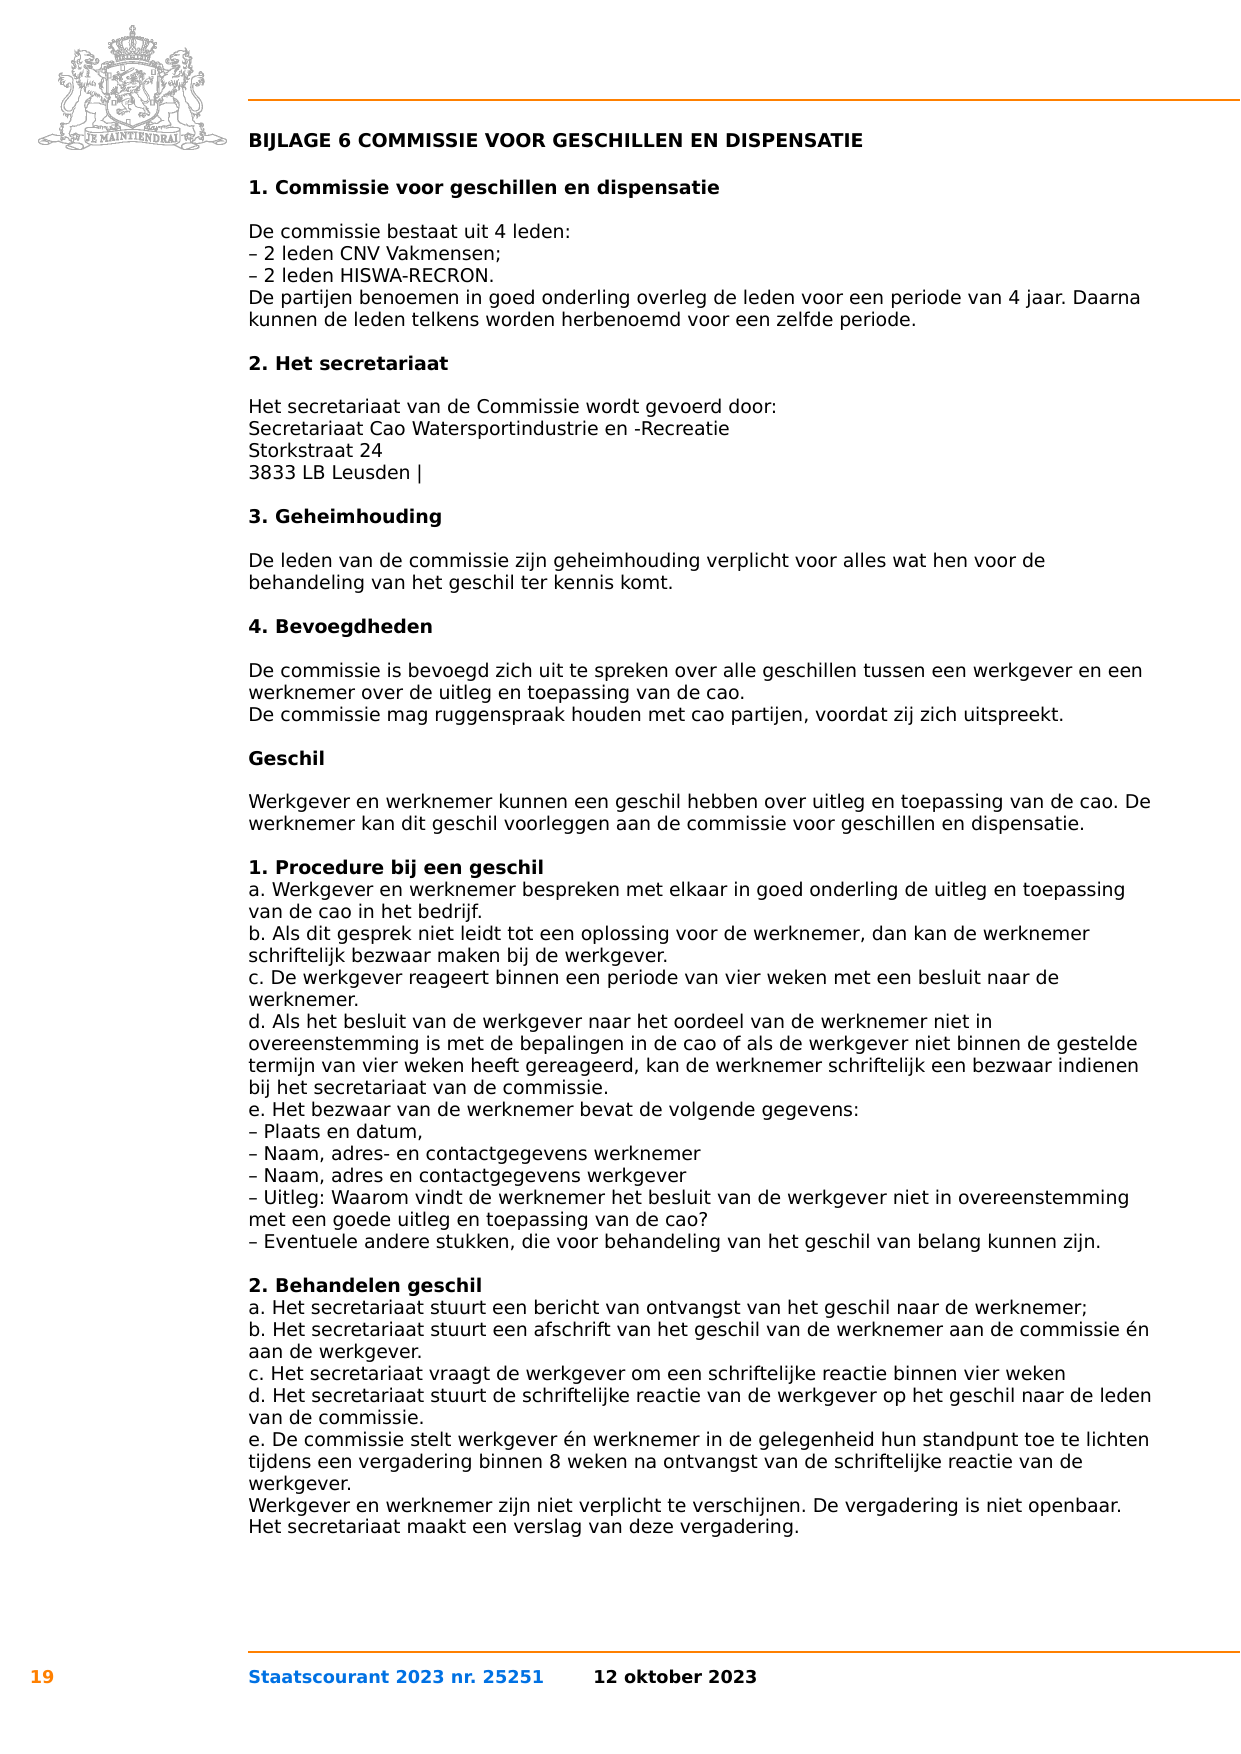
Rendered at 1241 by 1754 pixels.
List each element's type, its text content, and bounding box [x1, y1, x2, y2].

text b. Het secretariaat stuurt een afschrift van het geschil van de werknemer aan de commissie én aan de werkgever. [248, 1319, 1163, 1363]
text Secretariaat Cao Watersportindustrie en -Recreatie [248, 418, 1163, 440]
text – Eventuele andere stukken, die voor behandeling van het geschil van belang kunnen zijn. [248, 1231, 1163, 1253]
text a. Werkgever en werknemer bespreken met elkaar in goed onderling de uitleg en toepassing van de cao in het bedrijf. [248, 879, 1163, 923]
text – 2 leden CNV Vakmensen; [248, 243, 1163, 265]
text e. Het bezwaar van de werknemer bevat de volgende gegevens: [248, 1099, 1163, 1121]
subtitle BIJLAGE 6 COMMISSIE VOOR GESCHILLEN EN DISPENSATIE [248, 130, 1163, 152]
text De commissie bestaat uit 4 leden: [248, 221, 1163, 243]
text – Naam, adres en contactgegevens werkgever [248, 1165, 1163, 1187]
text c. De werkgever reageert binnen een periode van vier weken met een besluit naar de werknemer. [248, 967, 1163, 1011]
subtitle 1. Procedure bij een geschil [248, 857, 1163, 879]
picture [38, 25, 227, 150]
subtitle 2. Behandelen geschil [248, 1275, 1163, 1297]
text Werkgever en werknemer kunnen een geschil hebben over uitleg en toepassing van de cao. De werknemer kan dit geschil voorleggen aan de commissie voor geschillen en dispensatie. [248, 791, 1163, 835]
text De commissie mag ruggenspraak houden met cao partijen, voordat zij zich uitspreekt. [248, 704, 1163, 726]
text 3833 LB Leusden | [248, 462, 1163, 484]
subtitle 4. Bevoegdheden [248, 616, 1163, 638]
text d. Het secretariaat stuurt de schriftelijke reactie van de werkgever op het geschil naar de leden van de commissie. [248, 1384, 1163, 1428]
subtitle 3. Geheimhouding [248, 506, 1163, 528]
text Het secretariaat maakt een verslag van deze vergadering. [248, 1516, 1163, 1538]
text – Plaats en datum, [248, 1121, 1163, 1143]
text d. Als het besluit van de werkgever naar het oordeel van de werknemer niet in overeenstemming is met de bepalingen in de cao of als de werkgever niet binnen de gestelde termijn van vier weken heeft gereageerd, kan de werknemer schriftelijk een bezwaar indienen bij het secretariaat van de commissie. [248, 1011, 1163, 1099]
text c. Het secretariaat vraagt de werkgever om een schriftelijke reactie binnen vier weken [248, 1363, 1163, 1384]
text Werkgever en werknemer zijn niet verplicht te verschijnen. De vergadering is niet openbaar. [248, 1494, 1163, 1516]
subtitle Geschil [248, 747, 1163, 769]
text e. De commissie stelt werkgever én werknemer in de gelegenheid hun standpunt toe te lichten tijdens een vergadering binnen 8 weken na ontvangst van de schriftelijke reactie van de werkgever. [248, 1428, 1163, 1494]
text De leden van de commissie zijn geheimhouding verplicht voor alles wat hen voor de behandeling van het geschil ter kennis komt. [248, 550, 1163, 594]
text Het secretariaat van de Commissie wordt gevoerd door: [248, 396, 1163, 418]
text De partijen benoemen in goed onderling overleg de leden voor een periode van 4 jaar. Daarna kunnen de leden telkens worden herbenoemd voor een zelfde periode. [248, 287, 1163, 331]
text – 2 leden HISWA-RECRON. [248, 265, 1163, 287]
text – Naam, adres- en contactgegevens werknemer [248, 1143, 1163, 1165]
subtitle 2. Het secretariaat [248, 352, 1163, 374]
text – Uitleg: Waarom vindt de werknemer het besluit van de werkgever niet in overeenstemming met een goede uitleg en toepassing van de cao? [248, 1187, 1163, 1231]
text De commissie is bevoegd zich uit te spreken over alle geschillen tussen een werkgever en een werknemer over de uitleg en toepassing van de cao. [248, 660, 1163, 704]
text Storkstraat 24 [248, 440, 1163, 462]
text a. Het secretariaat stuurt een bericht van ontvangst van het geschil naar de werknemer; [248, 1297, 1163, 1319]
subtitle 1. Commissie voor geschillen en dispensatie [248, 177, 1163, 199]
text b. Als dit gesprek niet leidt tot een oplossing voor de werknemer, dan kan de werknemer schriftelijk bezwaar maken bij de werkgever. [248, 923, 1163, 967]
